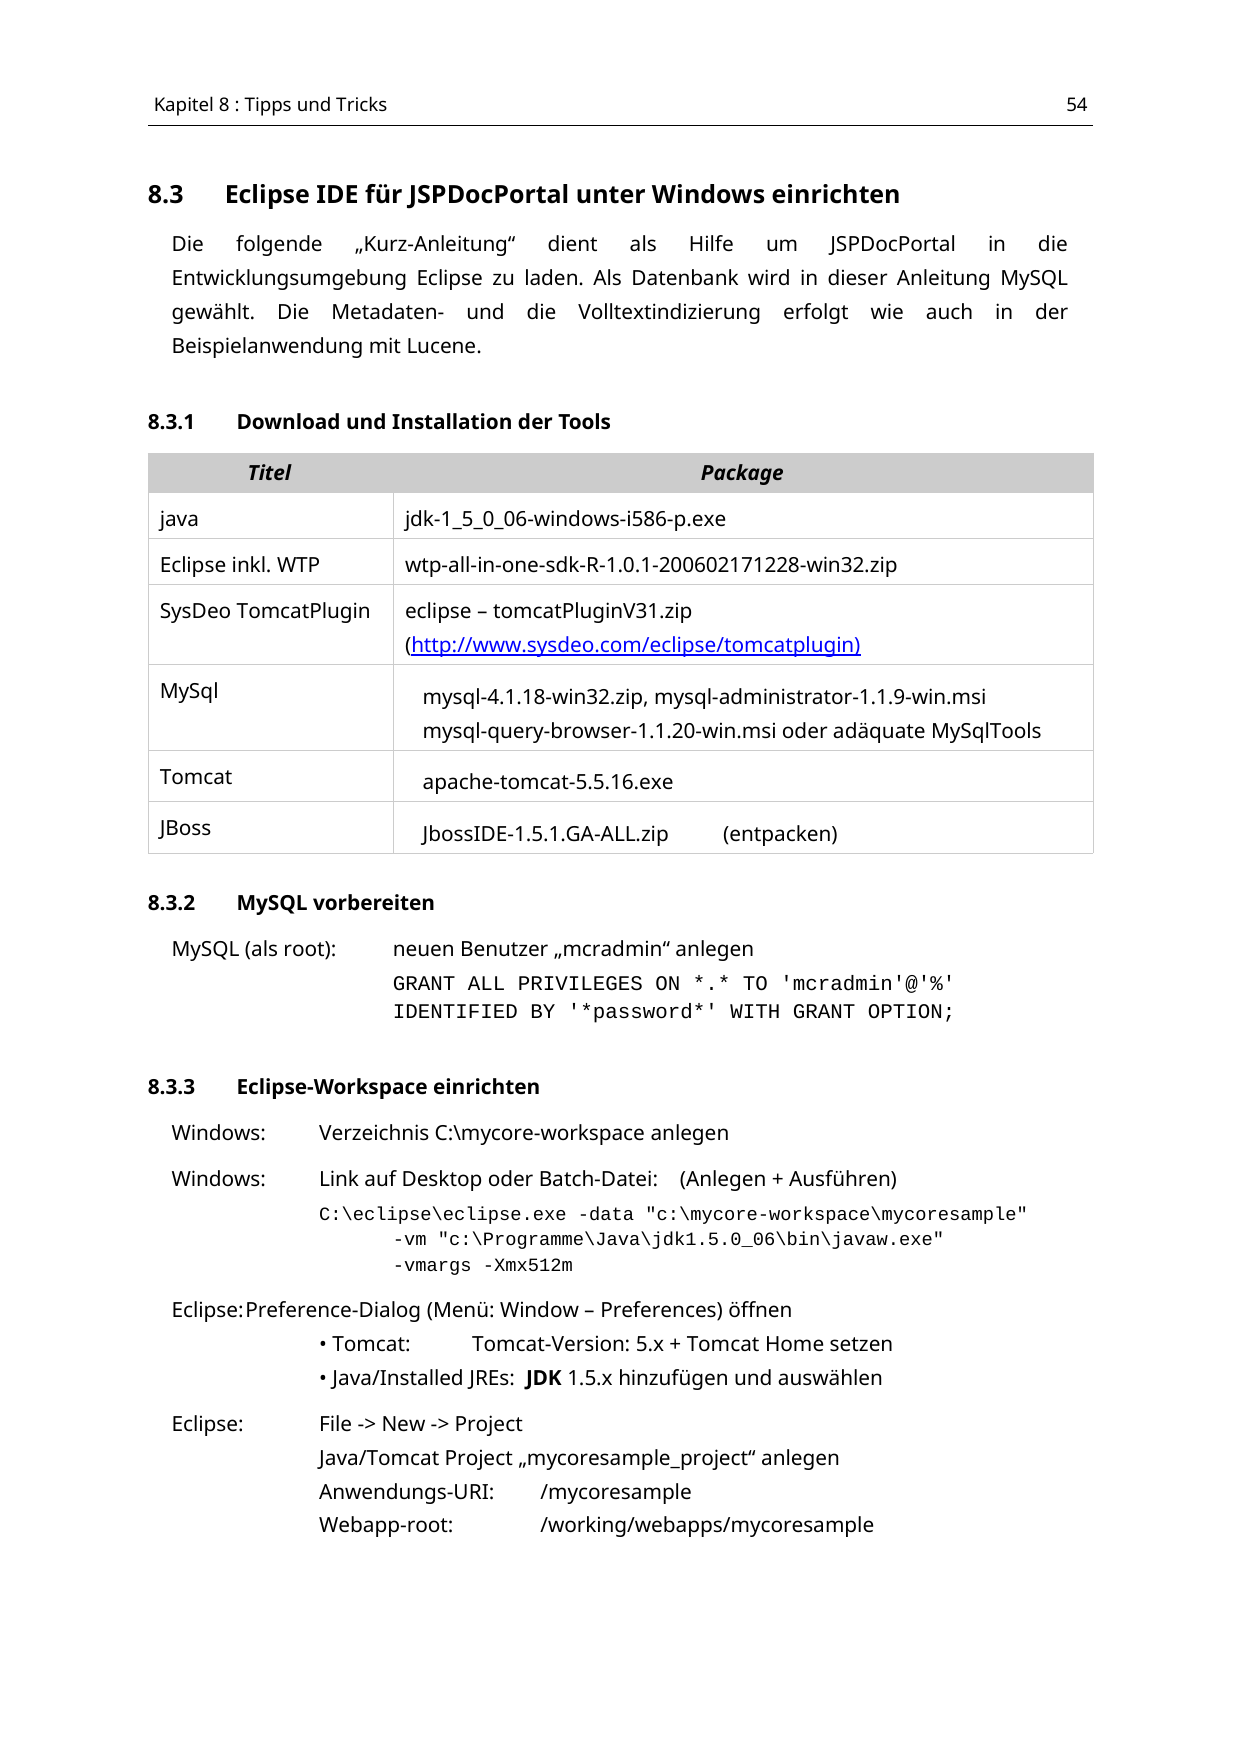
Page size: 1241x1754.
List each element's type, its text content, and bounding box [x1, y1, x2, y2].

table_cell JbossIDE-1.5.1.GA-ALL.zip (entpacken) [394, 802, 1093, 853]
subtitle Eclipse-Workspace einrichten [148, 1072, 1092, 1100]
table_cell wtp-all-in-one-sdk-R-1.0.1-200602171228-win32.zip [394, 539, 1093, 584]
table_cell JBoss [149, 802, 393, 853]
table_header Package [394, 454, 1093, 492]
text Die folgende „Kurz-Anleitung“ dient als Hilfe um JSPDocPortal in die Entwicklungsumgebung Eclipse zu laden. Als Datenbank wird in dieser Anleitung MySQL gewählt. Die Metadaten- und die Volltextindizierung erfolgt wie auch in der Beispielanwendung mit Lucene. [171, 229, 1069, 359]
table_header Titel [149, 454, 393, 492]
text Windows: Verzeichnis C:\mycore-workspace anlegen [171, 1118, 1069, 1146]
text MySQL (als root): neuen Benutzer „mcradmin“ anlegen GRANT ALL PRIVILEGES ON *.* TO 'mcradmin'@'%' IDENTIFIED BY '*password*' WITH GRANT OPTION; [171, 934, 1069, 1024]
subtitle Eclipse IDE für JSPDocPortal unter Windows einrichten [148, 177, 1092, 211]
table_cell MySql [149, 665, 393, 750]
table_cell java [149, 493, 393, 538]
text Eclipse: File -> New -> Project Java/Tomcat Project „mycoresample_project“ anlegen Anwendungs-URI: /mycoresample Webapp-root: /working/webapps/mycoresample [171, 1409, 1069, 1539]
text Windows: Link auf Desktop oder Batch-Datei: (Anlegen + Ausführen) C:\eclipse\eclipse.exe -data "c:\mycore-workspace\mycoresample" -vm "c:\Programme\Java\jdk1.5.0_06\bin\javaw.exe" -vmargs -Xmx512m [171, 1164, 1069, 1277]
table_cell mysql-4.1.18-win32.zip, mysql-administrator-1.1.9-win.msi mysql-query-browser-1.1.20-win.msi oder adäquate MySqlTools [394, 665, 1093, 750]
table_cell Tomcat [149, 751, 393, 801]
table_cell SysDeo TomcatPlugin [149, 585, 393, 664]
table_cell jdk-1_5_0_06-windows-i586-p.exe [394, 493, 1093, 538]
text Eclipse: Preference-Dialog (Menü: Window – Preferences) öffnen • Tomcat: Tomcat-Version: 5.x + Tomcat Home setzen • Java/Installed JREs: JDK 1.5.x hinzufügen und auswählen [171, 1295, 1069, 1391]
table_cell apache-tomcat-5.5.16.exe [394, 751, 1093, 801]
table_cell Eclipse inkl. WTP [149, 539, 393, 584]
subtitle MySQL vorbereiten [148, 888, 1092, 916]
table_cell eclipse – tomcatPluginV31.zip (http://www.sysdeo.com/eclipse/tomcatplugin) [394, 585, 1093, 664]
subtitle Download und Installation der Tools [148, 407, 1092, 435]
